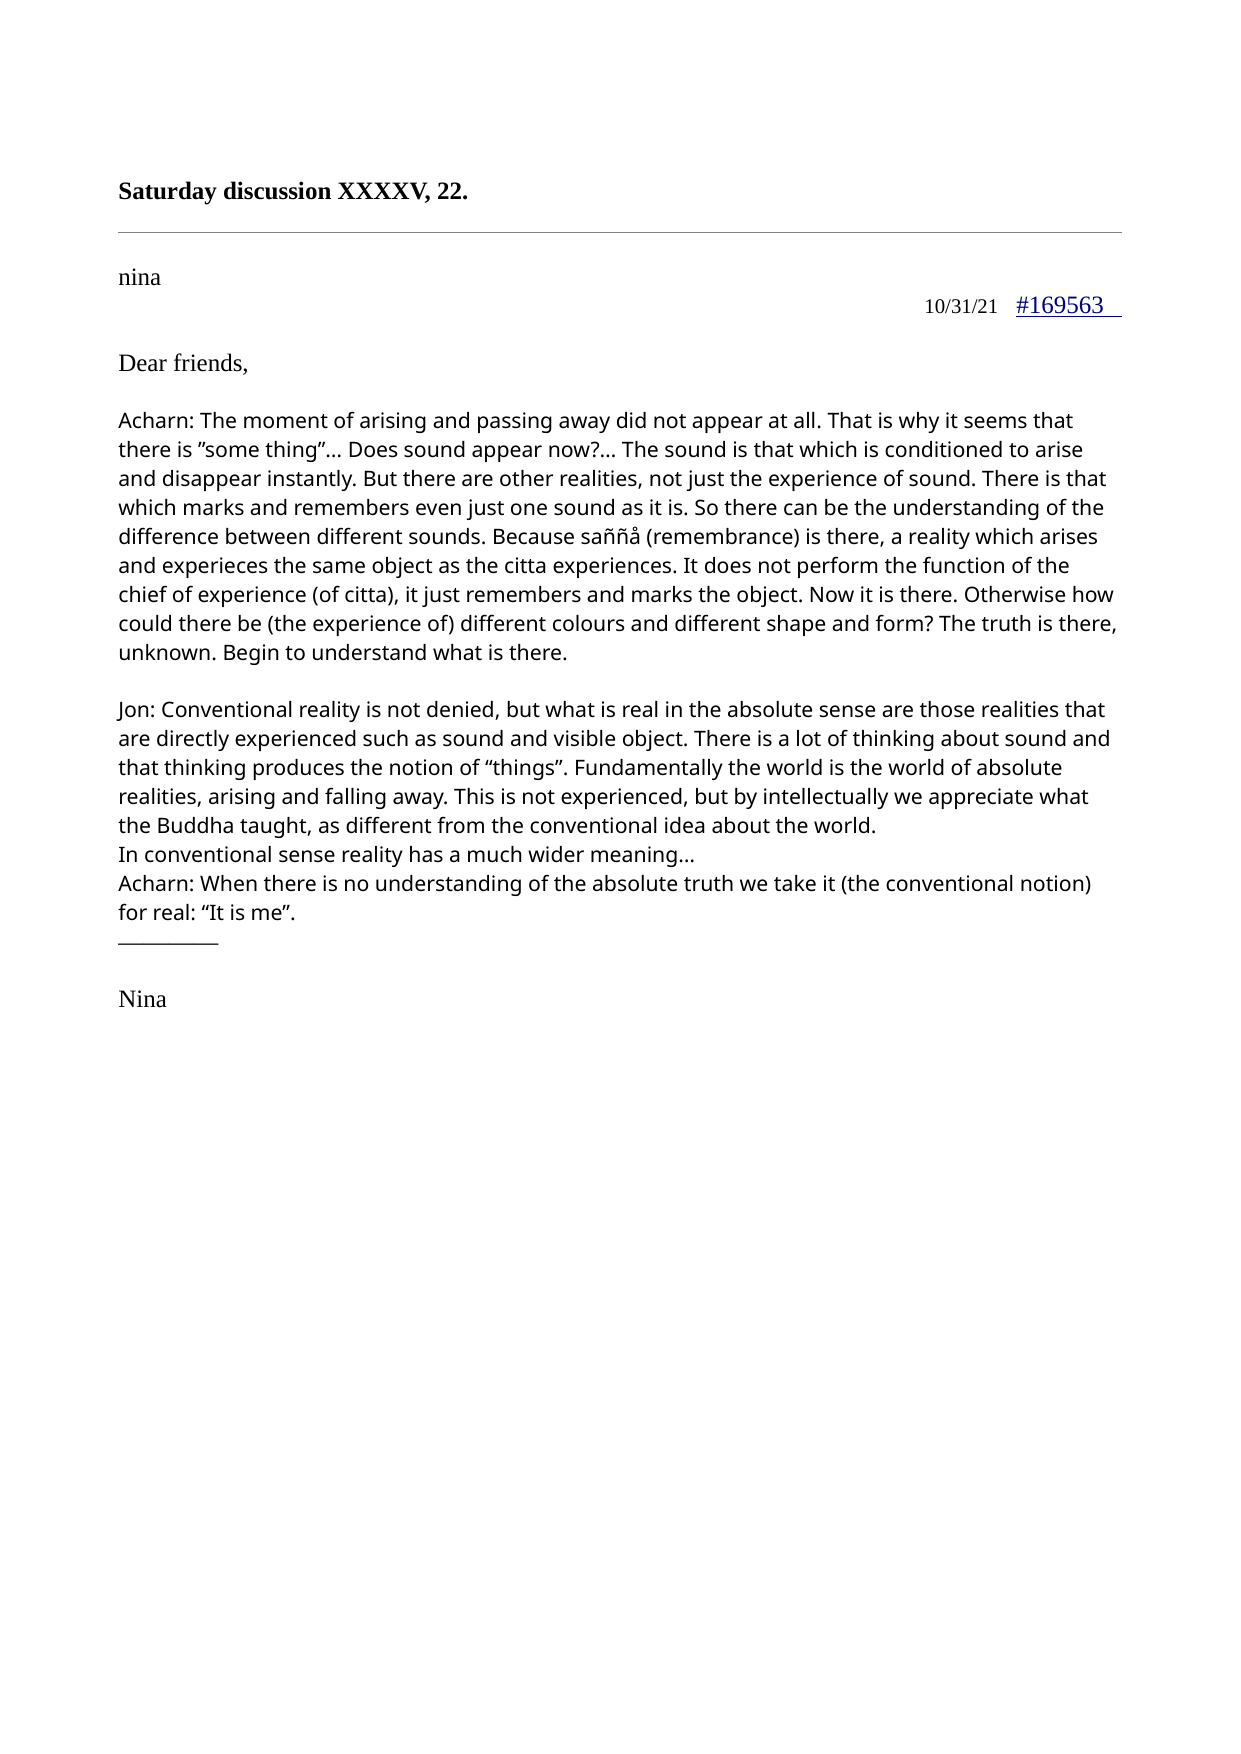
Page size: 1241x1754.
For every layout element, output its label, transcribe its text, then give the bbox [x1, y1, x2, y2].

table_header nina 10/31/21 #169563 Dear friends, Acharn: The moment of arising and passing away did not appear at all. That is why it seems that there is ”some thing”… Does sound appear now?… The sound is that which is conditioned to arise and disappear instantly. But there are other realities, not just the experience of sound. There is that which marks and remembers even just one sound as it is. So there can be the understanding of the difference between different sounds. Because saññå (remembrance) is there, a reality which arises and experieces the same object as the citta experiences. It does not perform the function of the chief of experience (of citta), it just remembers and marks the object. Now it is there. Otherwise how could there be (the experience of) different colours and different shape and form? The truth is there, unknown. Begin to understand what is there. Jon: Conventional reality is not denied, but what is real in the absolute sense are those realities that are directly experienced such as sound and visible object. There is a lot of thinking about sound and that thinking produces the notion of “things”. Fundamentally the world is the world of absolute realities, arising and falling away. This is not experienced, but by intellectually we appreciate what the Buddha taught, as different from the conventional idea about the world. In conventional sense reality has a much wider meaning… Acharn: When there is no understanding of the absolute truth we take it (the conventional notion) for real: “It is me”. ———— Nina [118, 233, 1122, 1013]
subtitle Saturday discussion XXXXV, 22. [118, 176, 1122, 205]
